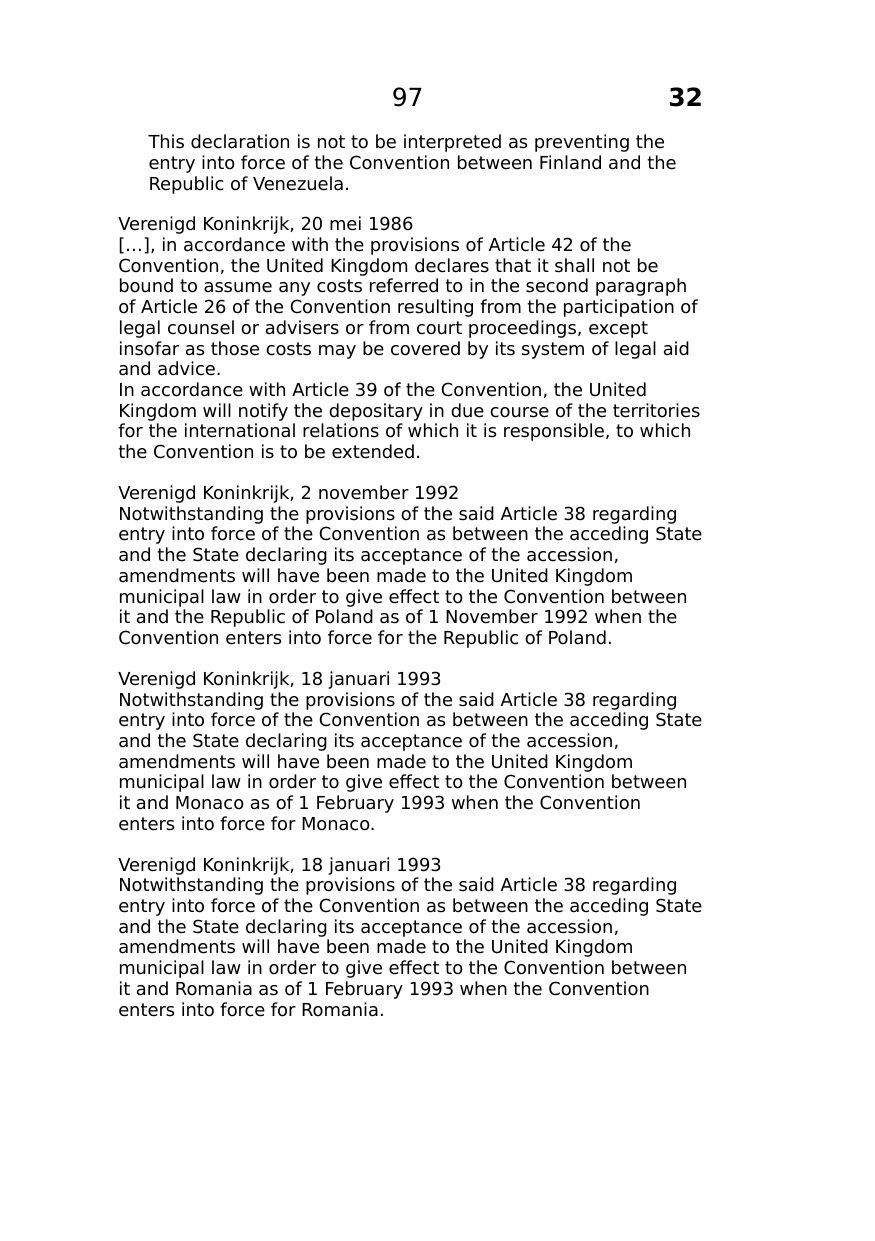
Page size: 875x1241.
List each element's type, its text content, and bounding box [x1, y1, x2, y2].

text […], in accordance with the provisions of Article 42 of the Convention, the United Kingdom declares that it shall not be bound to assume any costs referred to in the second paragraph of Article 26 of the Convention resulting from the participation of legal counsel or advisers or from court proceedings, except insofar as those costs may be covered by its system of legal aid and advice. [118, 235, 703, 380]
text Notwithstanding the provisions of the said Article 38 regarding entry into force of the Convention as between the acceding State and the State declaring its acceptance of the accession, amendments will have been made to the United Kingdom municipal law in order to give effect to the Convention between it and Romania as of 1 February 1993 when the Convention enters into force for Romania. [118, 875, 703, 1020]
text In accordance with Article 39 of the Convention, the United Kingdom will notify the depositary in due course of the territories for the international relations of which it is responsible, to which the Convention is to be extended. [118, 380, 703, 463]
text This declaration is not to be interpreted as preventing the entry into force of the Convention between Finland and the Republic of Venezuela. [148, 132, 703, 194]
text Verenigd Koninkrijk, 18 januari 1993 [118, 854, 703, 875]
text Verenigd Koninkrijk, 20 mei 1986 [118, 214, 703, 235]
text Notwithstanding the provisions of the said Article 38 regarding entry into force of the Convention as between the acceding State and the State declaring its acceptance of the accession, amendments will have been made to the United Kingdom municipal law in order to give effect to the Convention between it and the Republic of Poland as of 1 November 1992 when the Convention enters into force for the Republic of Poland. [118, 503, 703, 649]
text Notwithstanding the provisions of the said Article 38 regarding entry into force of the Convention as between the acceding State and the State declaring its acceptance of the accession, amendments will have been made to the United Kingdom municipal law in order to give effect to the Convention between it and Monaco as of 1 February 1993 when the Convention enters into force for Monaco. [118, 689, 703, 834]
text Verenigd Koninkrijk, 18 januari 1993 [118, 669, 703, 689]
text Verenigd Koninkrijk, 2 november 1992 [118, 483, 703, 503]
